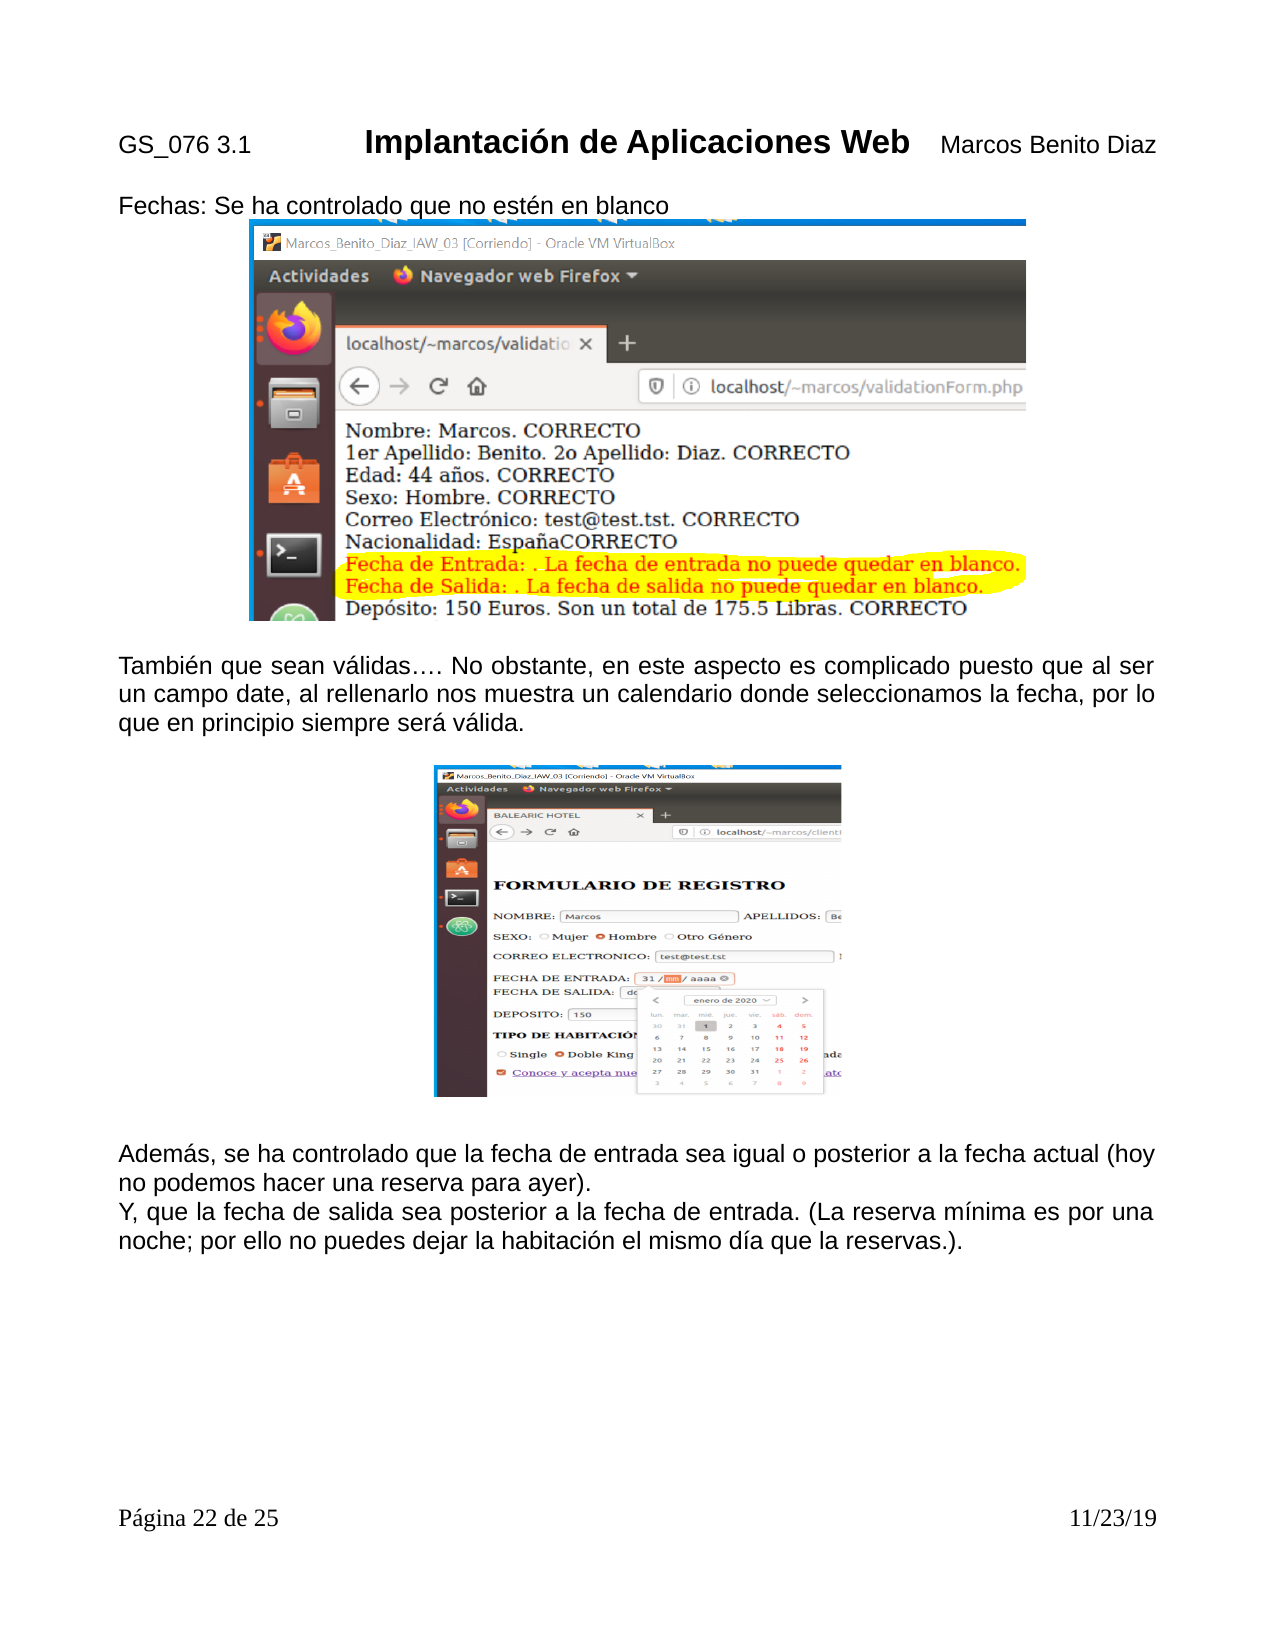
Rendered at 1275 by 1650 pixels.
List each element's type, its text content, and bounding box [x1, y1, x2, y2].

text También que sean válidas…. No obstante, en este aspecto es complicado puesto que al ser un campo date, al rellenarlo nos muestra un calendario donde seleccionamos la fecha, por lo que en principio siempre será válida. [118, 651, 1157, 737]
text Y, que la fecha de salida sea posterior a la fecha de entrada. (La reserva mínima es por una noche; por ello no puedes dejar la habitación el mismo día que la reservas.). [118, 1197, 1157, 1254]
text Fechas: Se ha controlado que no estén en blanco [118, 191, 1157, 219]
picture [249, 219, 1027, 621]
picture [433, 765, 842, 1097]
text Además, se ha controlado que la fecha de entrada sea igual o posterior a la fecha actual (hoy no podemos hacer una reserva para ayer). [118, 1139, 1157, 1197]
